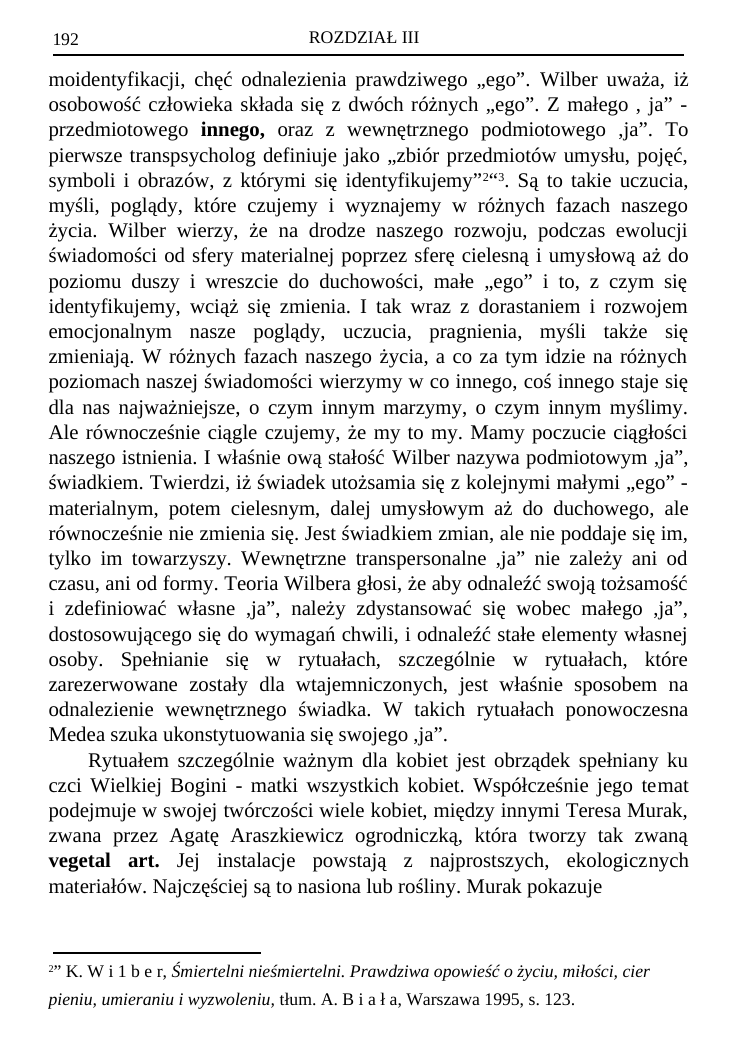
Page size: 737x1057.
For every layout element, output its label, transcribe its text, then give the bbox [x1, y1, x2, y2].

text pieniu, umieraniu i wyzwoleniu, tłum. A. B i a ł a, Warszawa 1995, s. 123. [48, 989, 687, 1008]
text Rytuałem szczególnie ważnym dla kobiet jest obrządek spełniany ku czci Wielkiej Bogini - matki wszystkich kobiet. Współcześnie jego te­mat podejmuje w swojej twórczości wiele kobiet, między innymi Teresa Murak, zwana przez Agatę Araszkiewicz ogrodniczką, która tworzy tak zwaną vegetal art. Jej instalacje powstają z najprostszych, ekologicz­nych materiałów. Najczęściej są to nasiona lub rośliny. Murak pokazuje [48, 747, 689, 898]
text 192 [52, 29, 85, 49]
text 2” K. W i 1 b e r, Śmiertelni nieśmiertelni. Prawdziwa opowieść o życiu, miłości, cier­ [48, 961, 687, 981]
text moidentyfikacji, chęć odnalezienia prawdziwego „ego”. Wilber uważa, iż osobowość człowieka składa się z dwóch różnych „ego”. Z małego , ja” - przedmiotowego innego, oraz z wewnętrznego podmiotowego ,ja”. To pierwsze transpsycholog definiuje jako „zbiór przedmiotów umysłu, pojęć, symboli i obrazów, z którymi się identyfikujemy”2“3. Są to takie uczucia, myśli, poglądy, które czujemy i wyznajemy w różnych fazach naszego życia. Wilber wierzy, że na drodze naszego rozwoju, podczas ewolucji świadomości od sfery materialnej poprzez sferę cielesną i umy­słową aż do poziomu duszy i wreszcie do duchowości, małe „ego” i to, z czym się identyfikujemy, wciąż się zmienia. I tak wraz z dorastaniem i rozwojem emocjonalnym nasze poglądy, uczucia, pragnienia, myśli także się zmieniają. W różnych fazach naszego życia, a co za tym idzie na różnych poziomach naszej świadomości wierzymy w co innego, coś innego staje się dla nas najważniejsze, o czym innym marzymy, o czym innym myślimy. Ale równocześnie ciągle czujemy, że my to my. Mamy poczucie ciągłości naszego istnienia. I właśnie ową stałość Wilber nazy­wa podmiotowym ,ja”, świadkiem. Twierdzi, iż świadek utożsamia się z kolejnymi małymi „ego” - materialnym, potem cielesnym, dalej umy­słowym aż do duchowego, ale równocześnie nie zmienia się. Jest świad­kiem zmian, ale nie poddaje się im, tylko im towarzyszy. Wewnętrzne transpersonalne ,ja” nie zależy ani od czasu, ani od formy. Teoria Wilbera głosi, że aby odnaleźć swoją tożsamość i zdefiniować własne ,ja”, należy zdystansować się wobec małego ,ja”, dostosowującego się do wymagań chwili, i odnaleźć stałe elementy własnej osoby. Spełnianie się w rytuałach, szczególnie w rytuałach, które zarezerwowane zostały dla wtajemniczonych, jest właśnie sposobem na odnalezienie wewnętrz­nego świadka. W takich rytuałach ponowoczesna Medea szuka ukonsty­tuowania się swojego ,ja”. [48, 67, 689, 746]
text ROZDZIAŁ III [309, 27, 429, 47]
